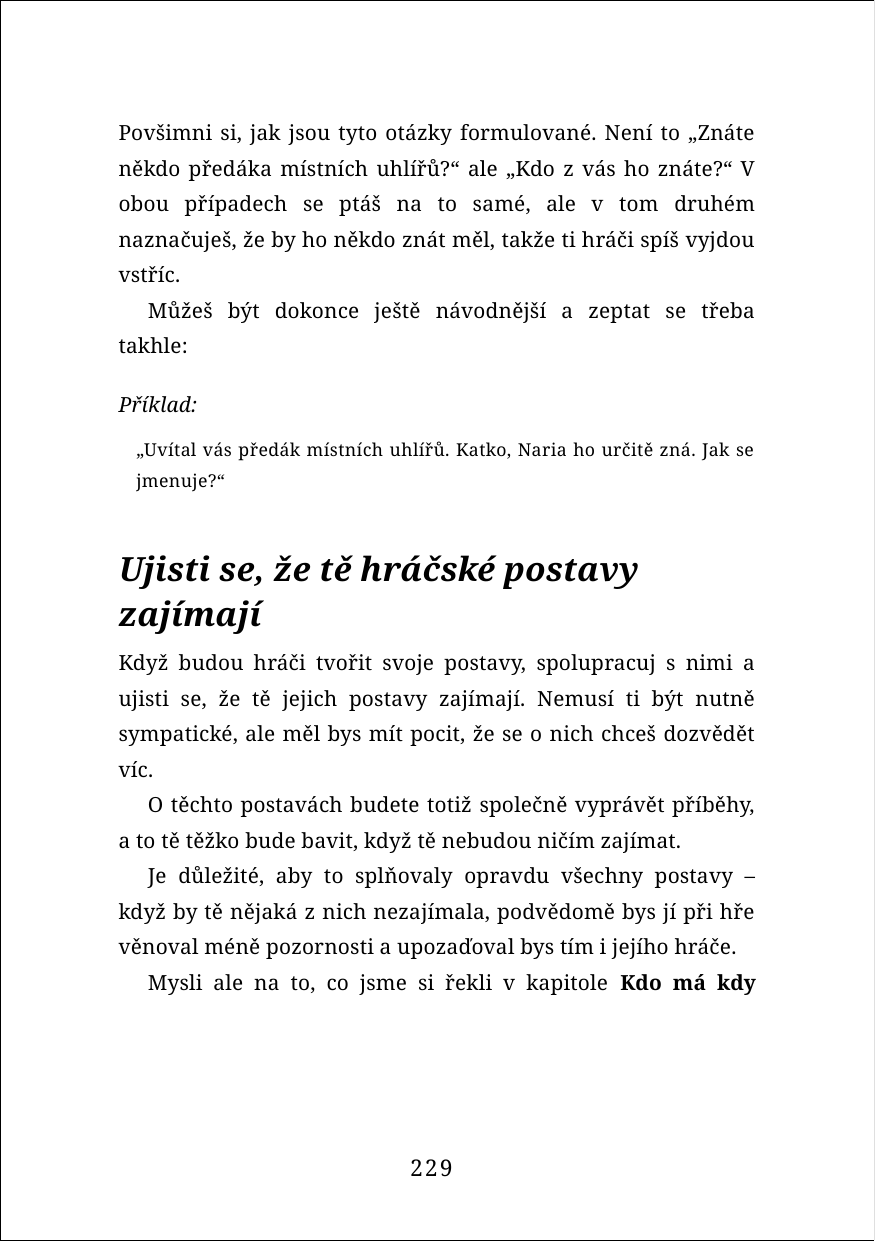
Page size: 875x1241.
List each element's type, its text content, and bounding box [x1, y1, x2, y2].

text Příklad: [118, 391, 756, 419]
text „Uvítal vás předák místních uhlířů. Katko, Naria ho určitě zná. Jak se jmenuje?“ [136, 438, 756, 492]
text Když budou hráči tvořit svoje postavy, spolupracuj s nimi a ujisti se, že tě jejich postavy zajímají. Nemusí ti být nutně sympatické, ale měl bys mít pocit, že se o nich chceš dozvědět víc. O těchto postavách budete totiž společně vyprávět příběhy, a to tě těžko bude bavit, když tě nebudou ničím zajímat. Je důležité, aby to splňovaly opravdu všechny postavy – když by tě nějaká z nich nezajímala, podvědomě bys jí při hře věnoval méně pozornosti a upozaďoval bys tím i jejího hráče. Mysli ale na to, co jsme si řekli v kapitole Kdo má kdy [118, 648, 756, 996]
text Povšimni si, jak jsou tyto otázky formulované. Není to „Znáte někdo předáka místních uhlířů?“ ale „Kdo z vás ho znáte?“ V obou případech se ptáš na to samé, ale v tom druhém naznačuješ, že by ho někdo znát měl, takže ti hráči spíš vyjdou vstříc. Můžeš být dokonce ještě návodnější a zeptat se třeba takhle: [118, 118, 756, 360]
subtitle Ujisti se, že tě hráčské postavy zajímají [118, 546, 756, 636]
